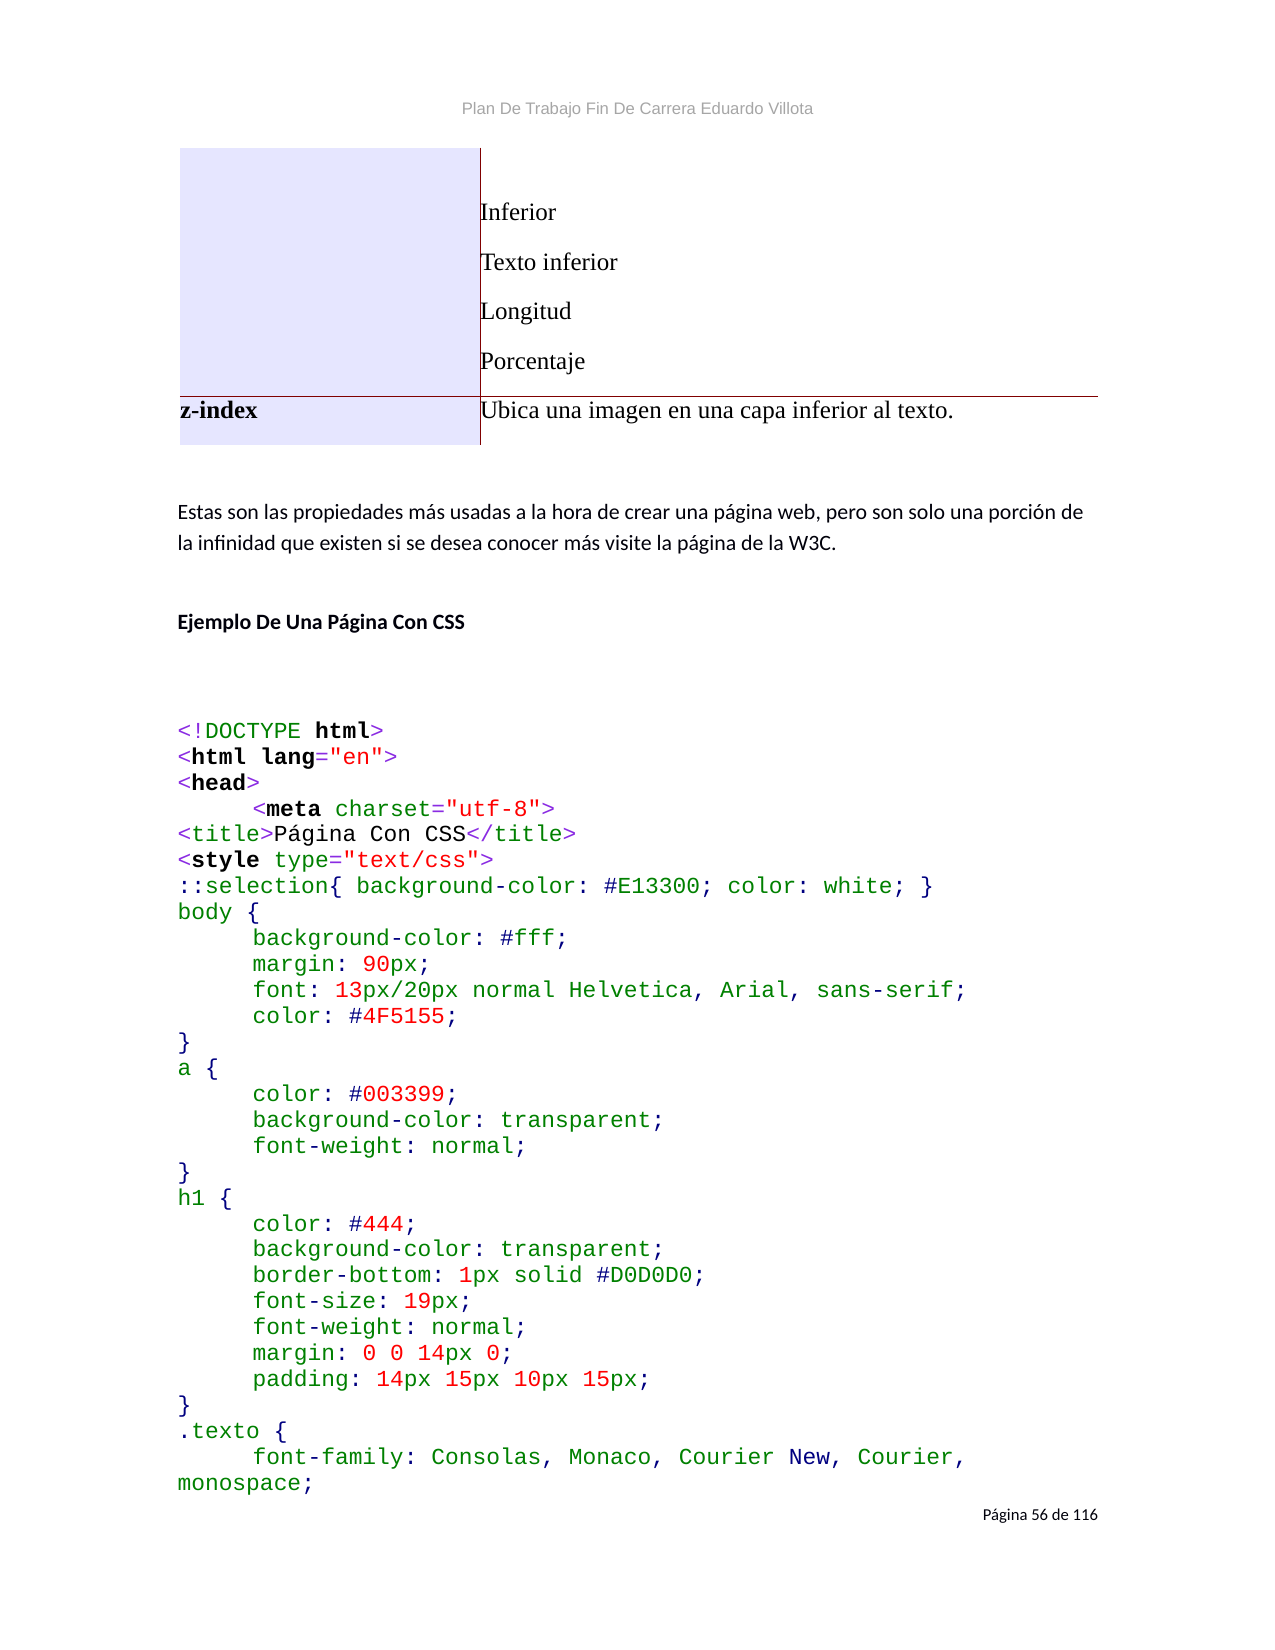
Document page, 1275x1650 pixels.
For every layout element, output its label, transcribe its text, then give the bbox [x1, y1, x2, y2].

text ::selection{ background-color: #E13300; color: white; } [177, 875, 1098, 901]
text <meta charset="utf-8"> [177, 797, 1098, 823]
text padding: 14px 15px 10px 15px; [177, 1367, 1098, 1393]
text margin: 0 0 14px 0; [177, 1342, 1098, 1367]
text background-color: #fff; [177, 927, 1098, 952]
table_cell [180, 148, 480, 396]
text Estas son las propiedades más usadas a la hora de crear una página web, pero son solo una porción de la infinidad que existen si se desea conocer más visite la página de la W3C. [177, 498, 1098, 556]
table_cell Ubica una imagen en una capa inferior al texto. [481, 397, 1097, 445]
text color: #444; [177, 1212, 1098, 1238]
text margin: 90px; [177, 952, 1098, 978]
text <title>Página Con CSS</title> [177, 823, 1098, 849]
text font-family: Consolas, Monaco, Courier New, Courier, monospace; [177, 1445, 1098, 1497]
text font-weight: normal; [177, 1134, 1098, 1160]
text } [177, 1393, 1098, 1419]
text <head> [177, 771, 1098, 797]
text background-color: transparent; [177, 1238, 1098, 1264]
text font-size: 19px; [177, 1290, 1098, 1316]
table_cell Porcentaje [481, 346, 1097, 396]
text font-weight: normal; [177, 1316, 1098, 1342]
text <!DOCTYPE html> [177, 719, 1098, 745]
text } [177, 1030, 1098, 1056]
text .texto { [177, 1419, 1098, 1445]
table_cell z-index [180, 397, 480, 445]
text border-bottom: 1px solid #D0D0D0; [177, 1264, 1098, 1290]
text h1 { [177, 1186, 1098, 1212]
text font: 13px/20px normal Helvetica, Arial, sans-serif; [177, 978, 1098, 1004]
text <html lang="en"> [177, 745, 1098, 771]
text Ejemplo De Una Página Con CSS [177, 608, 1098, 635]
table_cell Longitud [481, 296, 1097, 346]
text a { [177, 1056, 1098, 1082]
text color: #003399; [177, 1082, 1098, 1108]
text color: #4F5155; [177, 1004, 1098, 1030]
text <style type="text/css"> [177, 849, 1098, 875]
text body { [177, 901, 1098, 927]
text background-color: transparent; [177, 1108, 1098, 1134]
text } [177, 1160, 1098, 1186]
table_cell [481, 148, 1097, 197]
table_cell Inferior [481, 197, 1097, 247]
table_cell Texto inferior [481, 247, 1097, 296]
